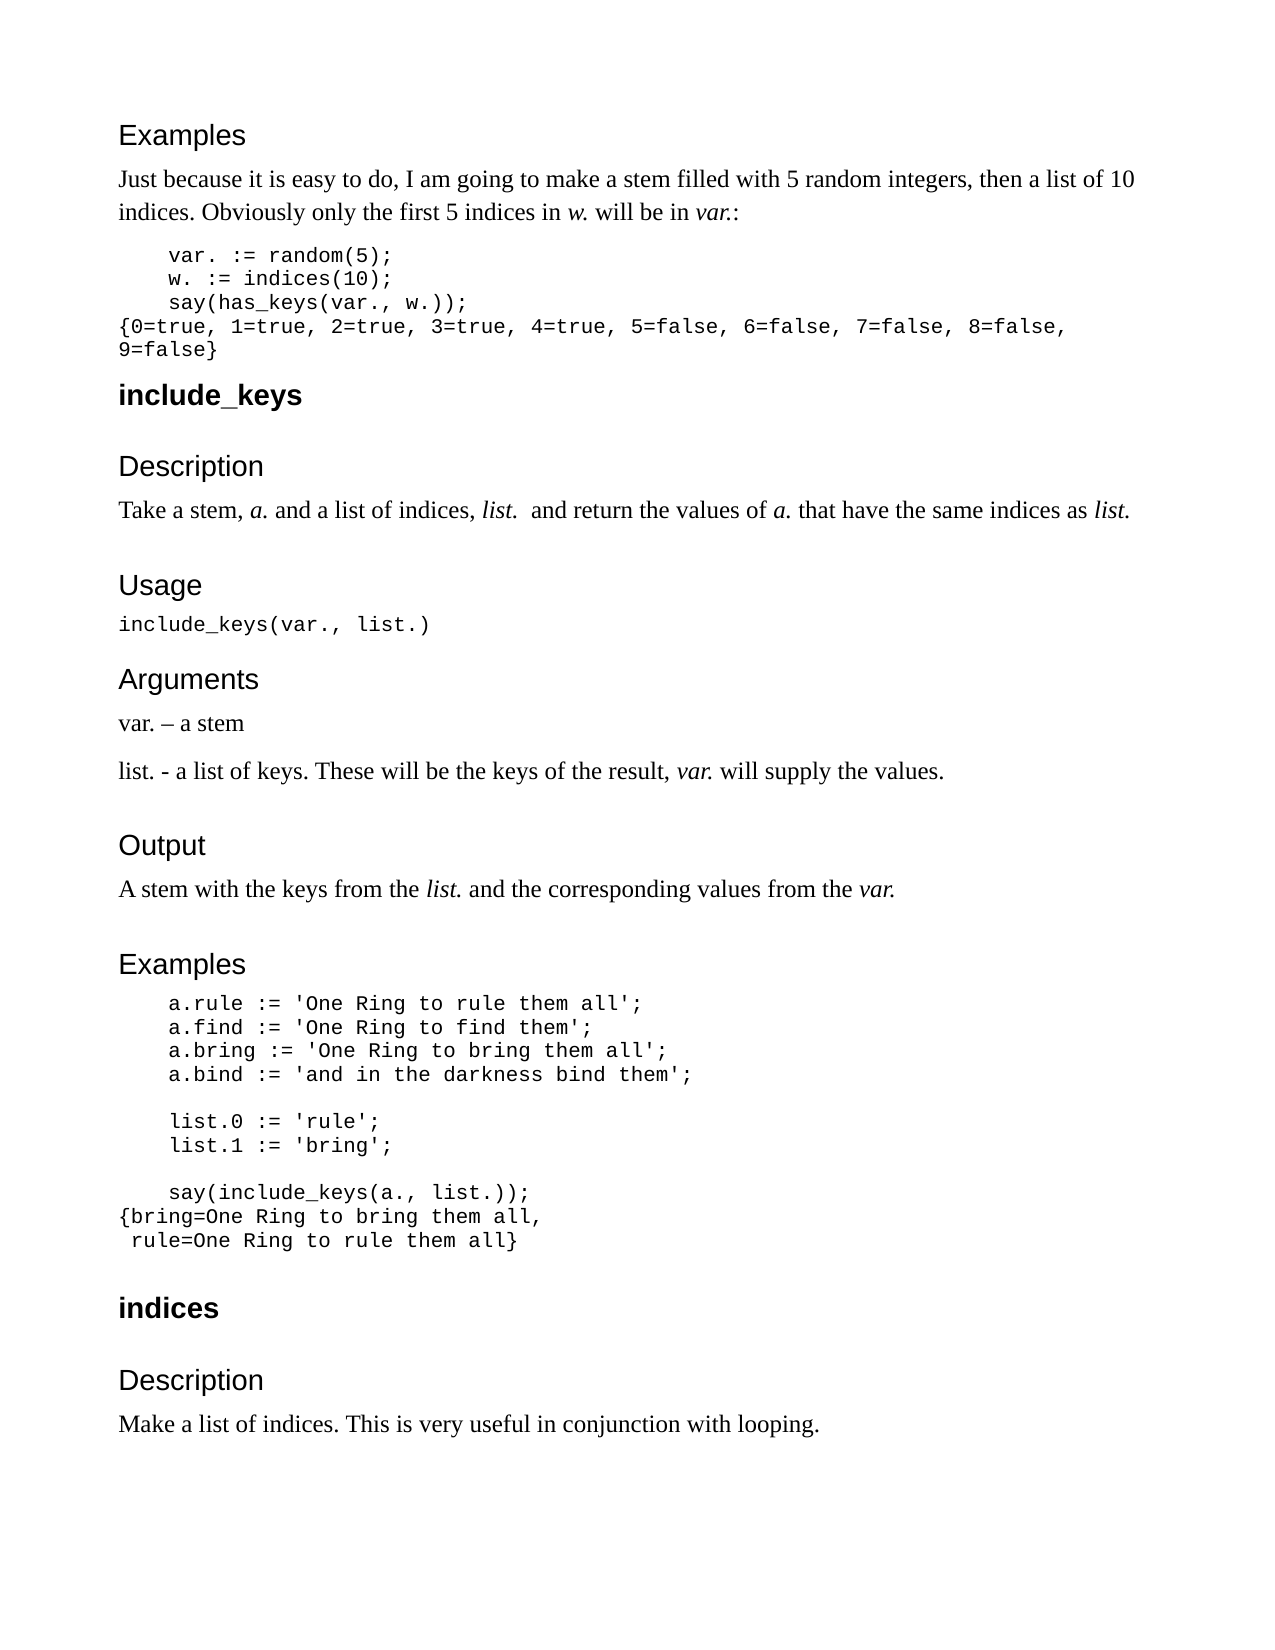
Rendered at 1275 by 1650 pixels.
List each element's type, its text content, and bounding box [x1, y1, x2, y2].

text list.0 := 'rule'; [118, 1111, 1157, 1135]
subtitle Arguments [118, 662, 1157, 696]
subtitle Output [118, 828, 1157, 862]
text var. := random(5); [118, 245, 1157, 268]
text Make a list of indices. This is very useful in conjunction with looping. [118, 1409, 1157, 1437]
text w. := indices(10); [118, 268, 1157, 292]
text say(include_keys(a., list.)); [118, 1182, 1157, 1206]
text Take a stem, a. and a list of indices, list. and return the values of a. that have the same indices as list. [118, 495, 1157, 524]
text a.bring := 'One Ring to bring them all'; [118, 1040, 1157, 1064]
text a.find := 'One Ring to find them'; [118, 1017, 1157, 1040]
subtitle Description [118, 449, 1157, 482]
text {bring=One Ring to bring them all, [118, 1206, 1157, 1229]
subtitle Examples [118, 947, 1157, 981]
subtitle Examples [118, 118, 1157, 152]
text a.rule := 'One Ring to rule them all'; [118, 993, 1157, 1017]
text include_keys(var., list.) [118, 613, 1157, 637]
subtitle Description [118, 1363, 1157, 1396]
text A stem with the keys from the list. and the corresponding values from the var. [118, 874, 1157, 903]
text a.bind := 'and in the darkness bind them'; [118, 1064, 1157, 1088]
text Just because it is easy to do, I am going to make a stem filled with 5 random integers, then a list of 10 indices. Obviously only the first 5 indices in w. will be in var.: [118, 164, 1157, 226]
text {0=true, 1=true, 2=true, 3=true, 4=true, 5=false, 6=false, 7=false, 8=false, 9=false} [118, 316, 1157, 363]
text say(has_keys(var., w.)); [118, 292, 1157, 316]
subtitle indices [118, 1291, 1157, 1325]
text list.1 := 'bring'; [118, 1135, 1157, 1159]
text list. - a list of keys. These will be the keys of the result, var. will supply the values. [118, 756, 1157, 784]
subtitle include_keys [118, 378, 1157, 411]
text rule=One Ring to rule them all} [118, 1229, 1157, 1253]
subtitle Usage [118, 567, 1157, 601]
text var. – a stem [118, 708, 1157, 737]
